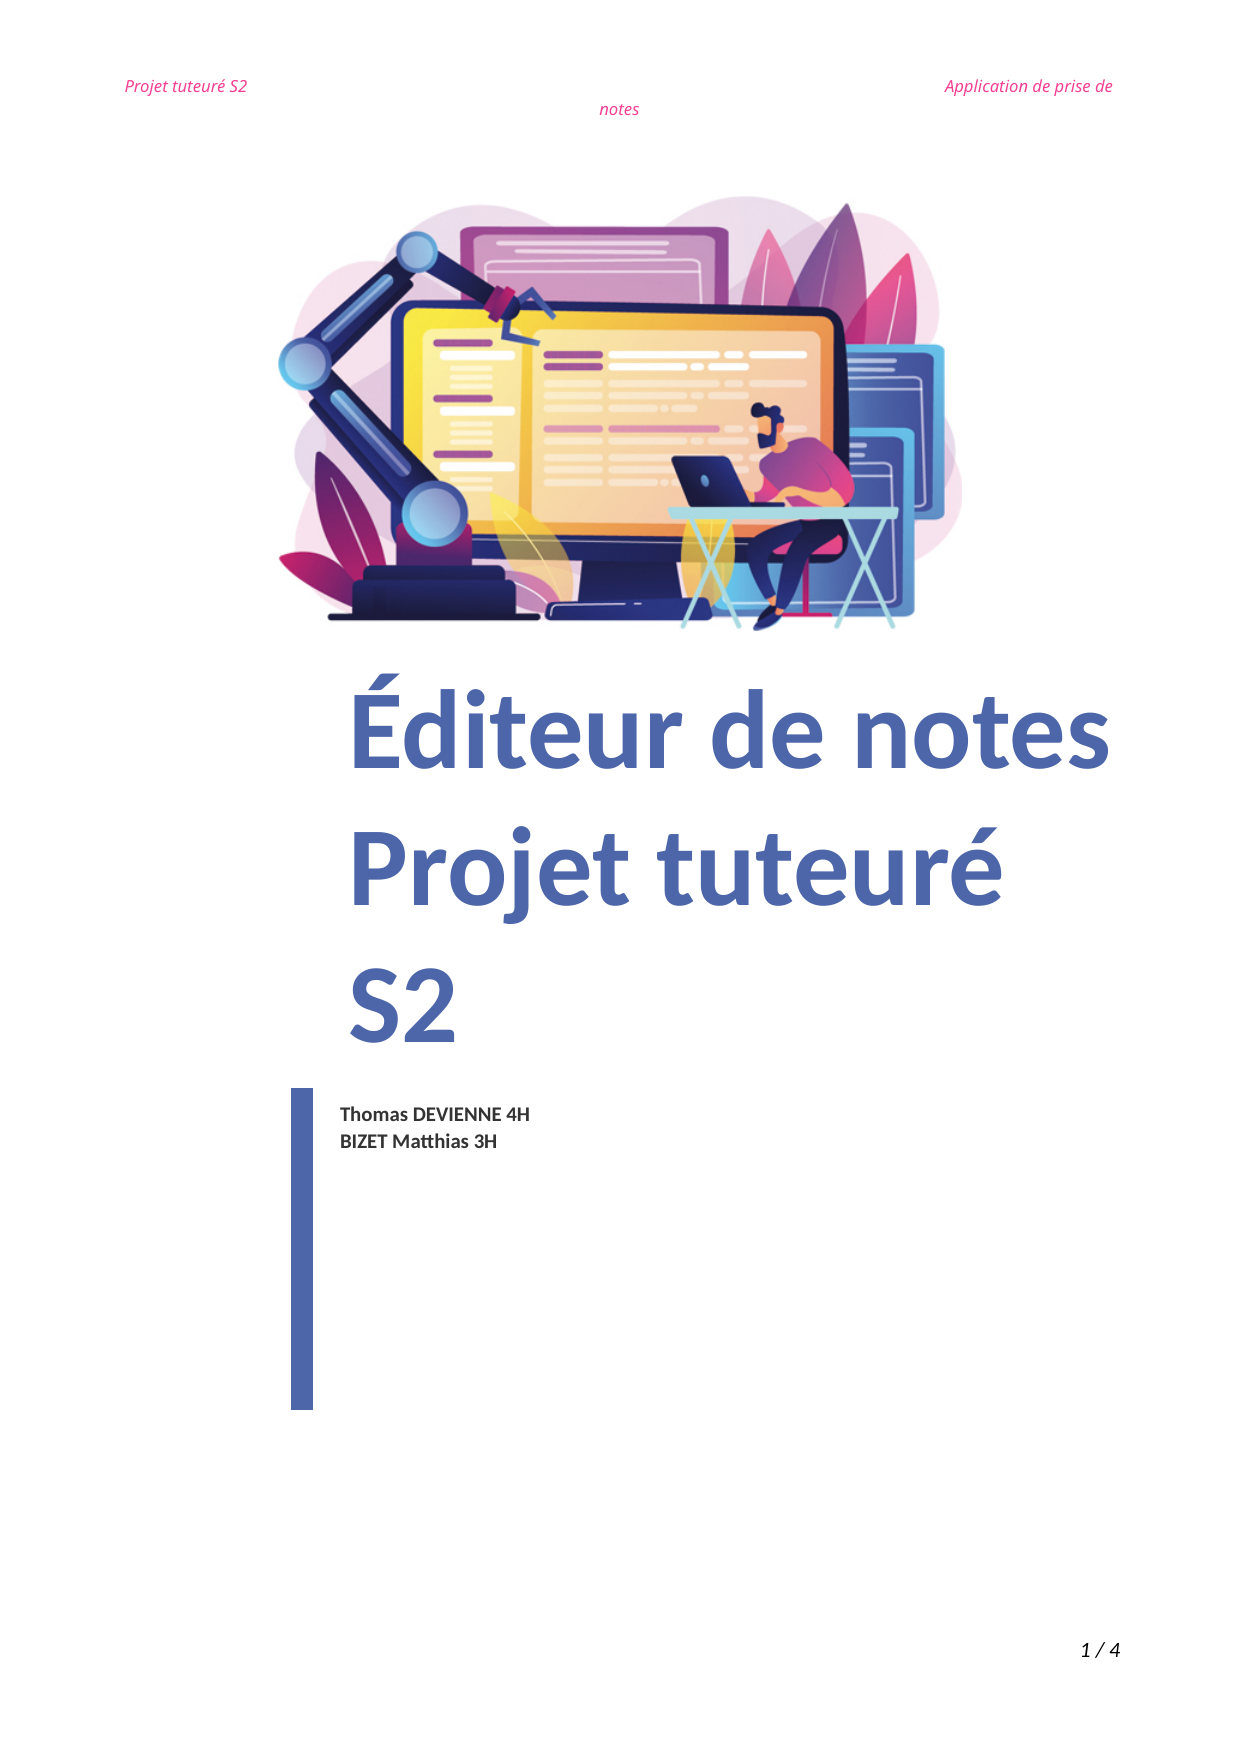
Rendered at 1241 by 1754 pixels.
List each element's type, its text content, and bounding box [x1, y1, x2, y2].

text Éditeur de notes Projet tuteuré S2 [348, 659, 1122, 1071]
picture [278, 196, 963, 631]
text Thomas DEVIENNE 4H [313, 1099, 1122, 1128]
text BIZET Matthias 3H [313, 1128, 1122, 1153]
text [118, 1099, 291, 1128]
text [118, 1128, 291, 1153]
